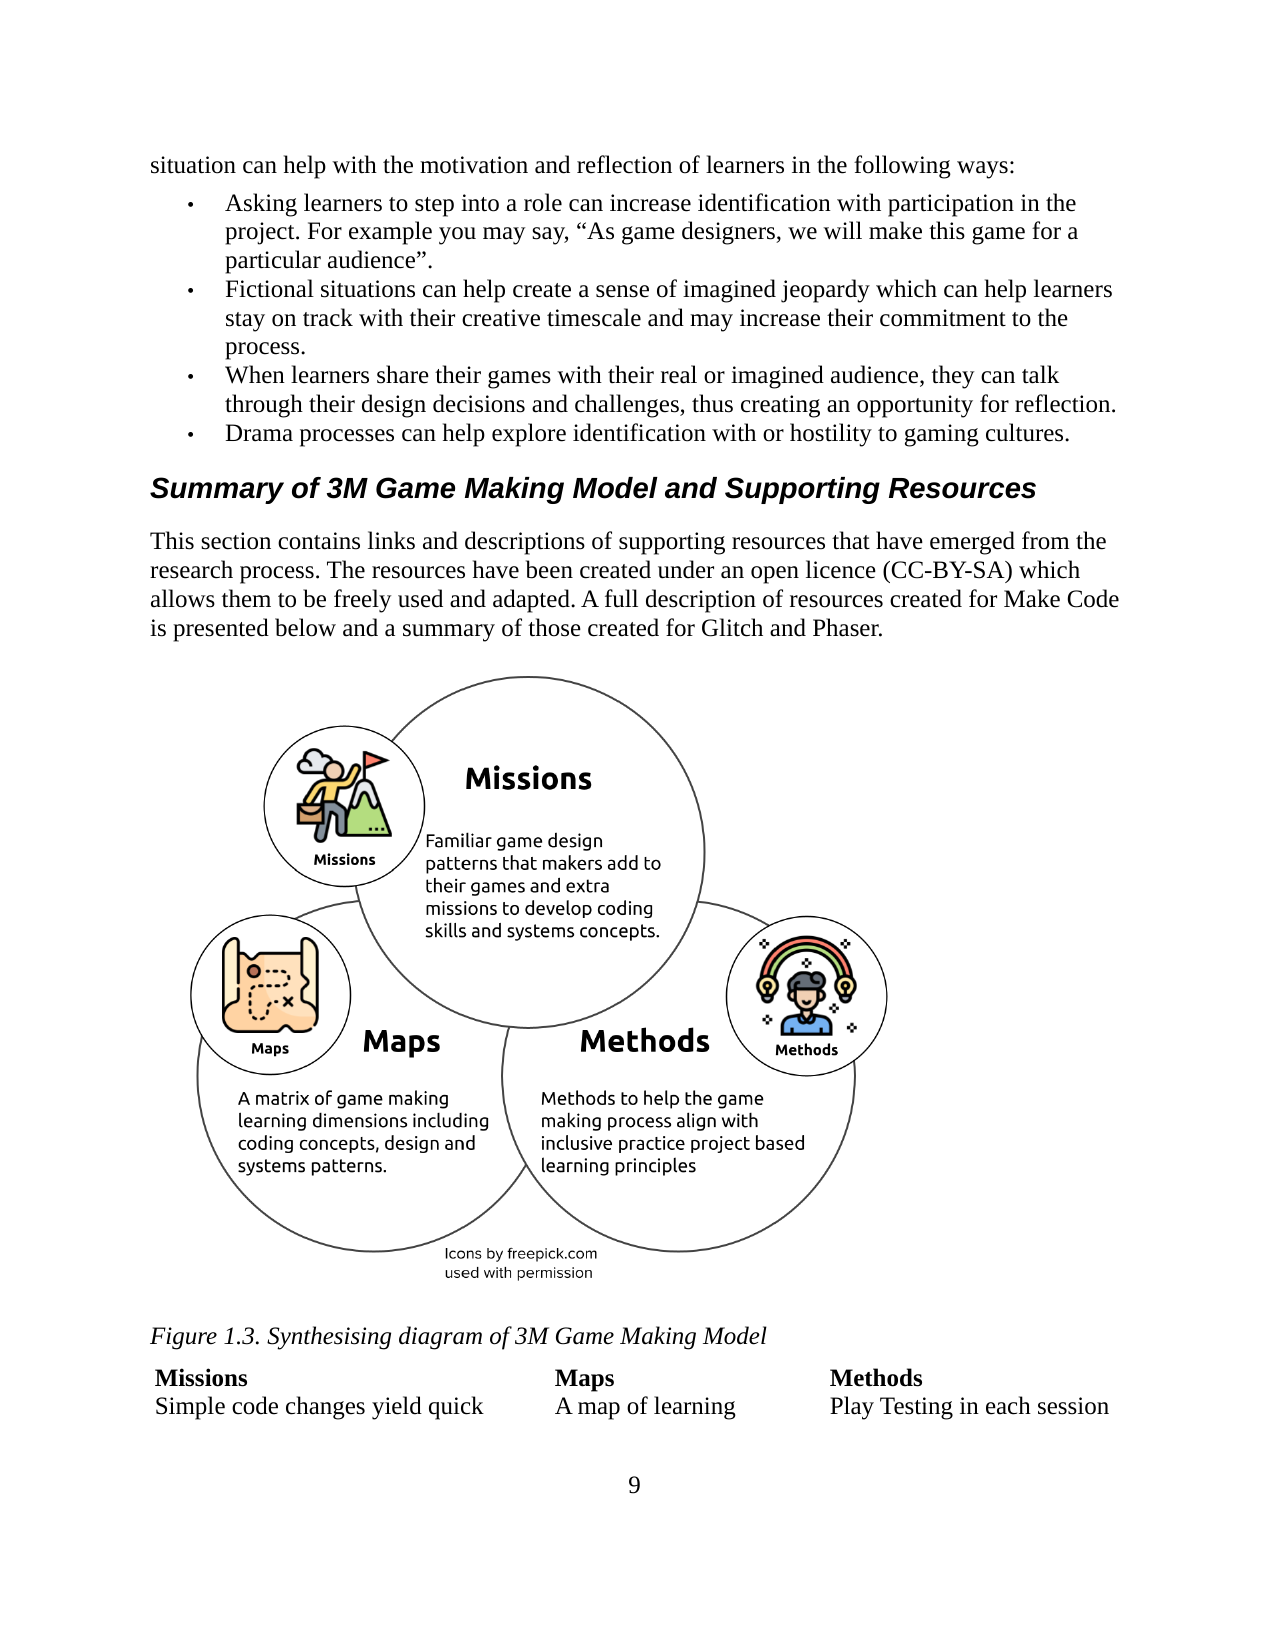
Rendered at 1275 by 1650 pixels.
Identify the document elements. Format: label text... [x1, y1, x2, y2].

table_header Maps [550, 1363, 825, 1391]
list Fictional situations can help create a sense of imagined jeopardy which can help learners stay on track with their creative timescale and may increase their commitment to the process. [187, 274, 1125, 360]
picture [150, 650, 930, 1309]
table_cell A map of learning [550, 1391, 825, 1420]
table_cell Play Testing in each session [825, 1391, 1125, 1420]
text Figure 1.3. Synthesising diagram of 3M Game Making Model [150, 1321, 1125, 1350]
subtitle Summary of 3M Game Making Model and Supporting Resources [150, 471, 1125, 505]
table_header Missions [150, 1363, 550, 1391]
list Drama processes can help explore identification with or hostility to gaming cultures. [187, 418, 1125, 446]
list When learners share their games with their real or imagined audience, they can talk through their design decisions and challenges, thus creating an opportunity for reflection. [187, 360, 1125, 418]
text situation can help with the motivation and reflection of learners in the following ways: [150, 150, 1125, 179]
table_header Methods [825, 1363, 1125, 1391]
table_cell Simple code changes yield quick [150, 1391, 550, 1420]
list Asking learners to step into a role can increase identification with participation in the project. For example you may say, “As game designers, we will make this game for a particular audience”. [187, 188, 1125, 274]
text This section contains links and descriptions of supporting resources that have emerged from the research process. The resources have been created under an open licence (CC-BY-SA) which allows them to be freely used and adapted. A full description of resources created for Make Code is presented below and a summary of those created for Glitch and Phaser. [150, 526, 1125, 641]
